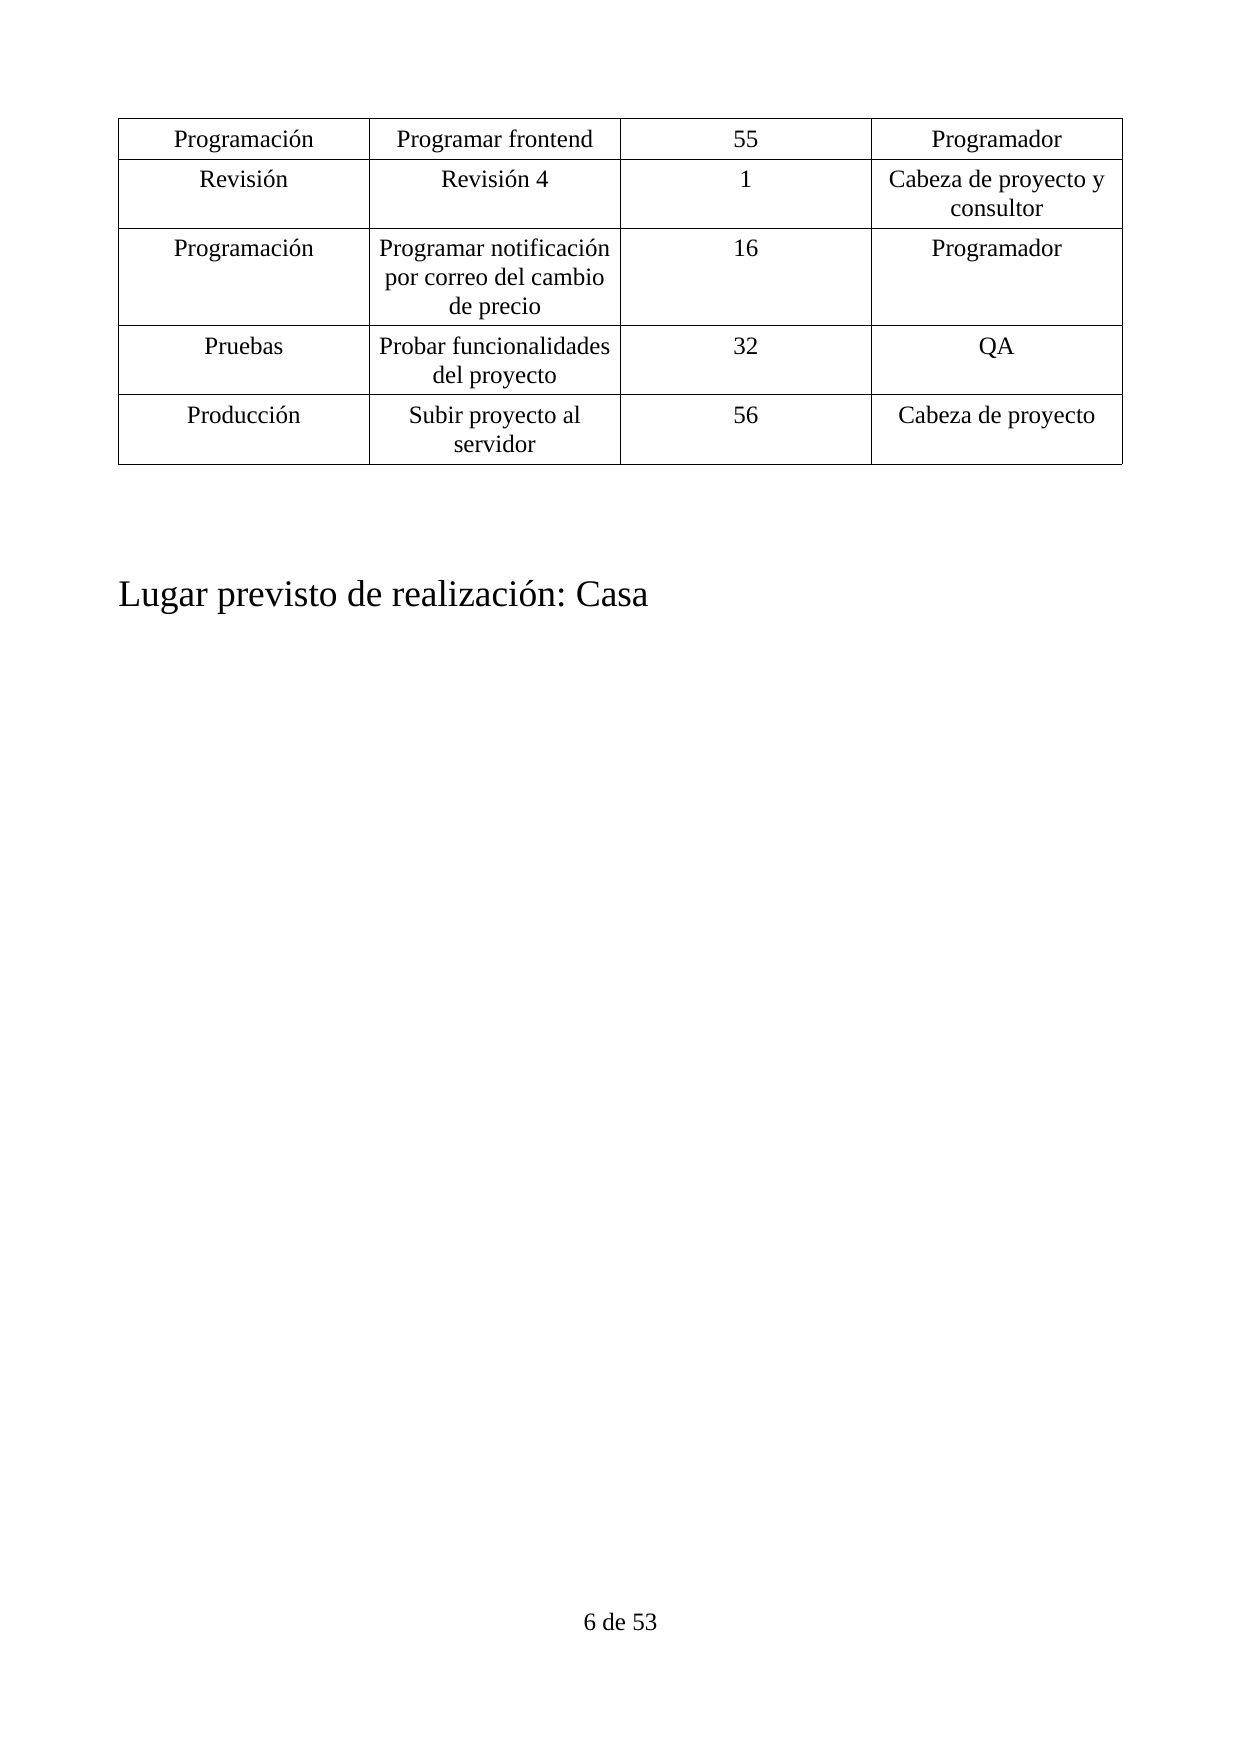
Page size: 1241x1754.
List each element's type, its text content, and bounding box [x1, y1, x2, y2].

table_cell 32 [621, 326, 871, 394]
table_cell Programación [119, 119, 369, 158]
table_cell 16 [621, 229, 871, 325]
table_cell Programador [872, 229, 1122, 325]
table_cell Programar notificación por correo del cambio de precio [370, 229, 620, 325]
table_cell Programador [872, 119, 1122, 158]
text Lugar previsto de realización: Casa [118, 571, 1122, 614]
table_cell Programar frontend [370, 119, 620, 158]
table_cell Producción [119, 395, 369, 463]
table_cell Pruebas [119, 326, 369, 394]
table_cell Probar funcionalidades del proyecto [370, 326, 620, 394]
table_cell QA [872, 326, 1122, 394]
table_cell Revisión [119, 160, 369, 227]
table_cell 55 [621, 119, 871, 158]
table_cell 1 [621, 160, 871, 227]
table_cell Revisión 4 [370, 160, 620, 227]
table_cell Cabeza de proyecto y consultor [872, 160, 1122, 227]
table_cell Subir proyecto al servidor [370, 395, 620, 463]
table_cell Programación [119, 229, 369, 325]
table_cell 56 [621, 395, 871, 463]
table_cell Cabeza de proyecto [872, 395, 1122, 463]
